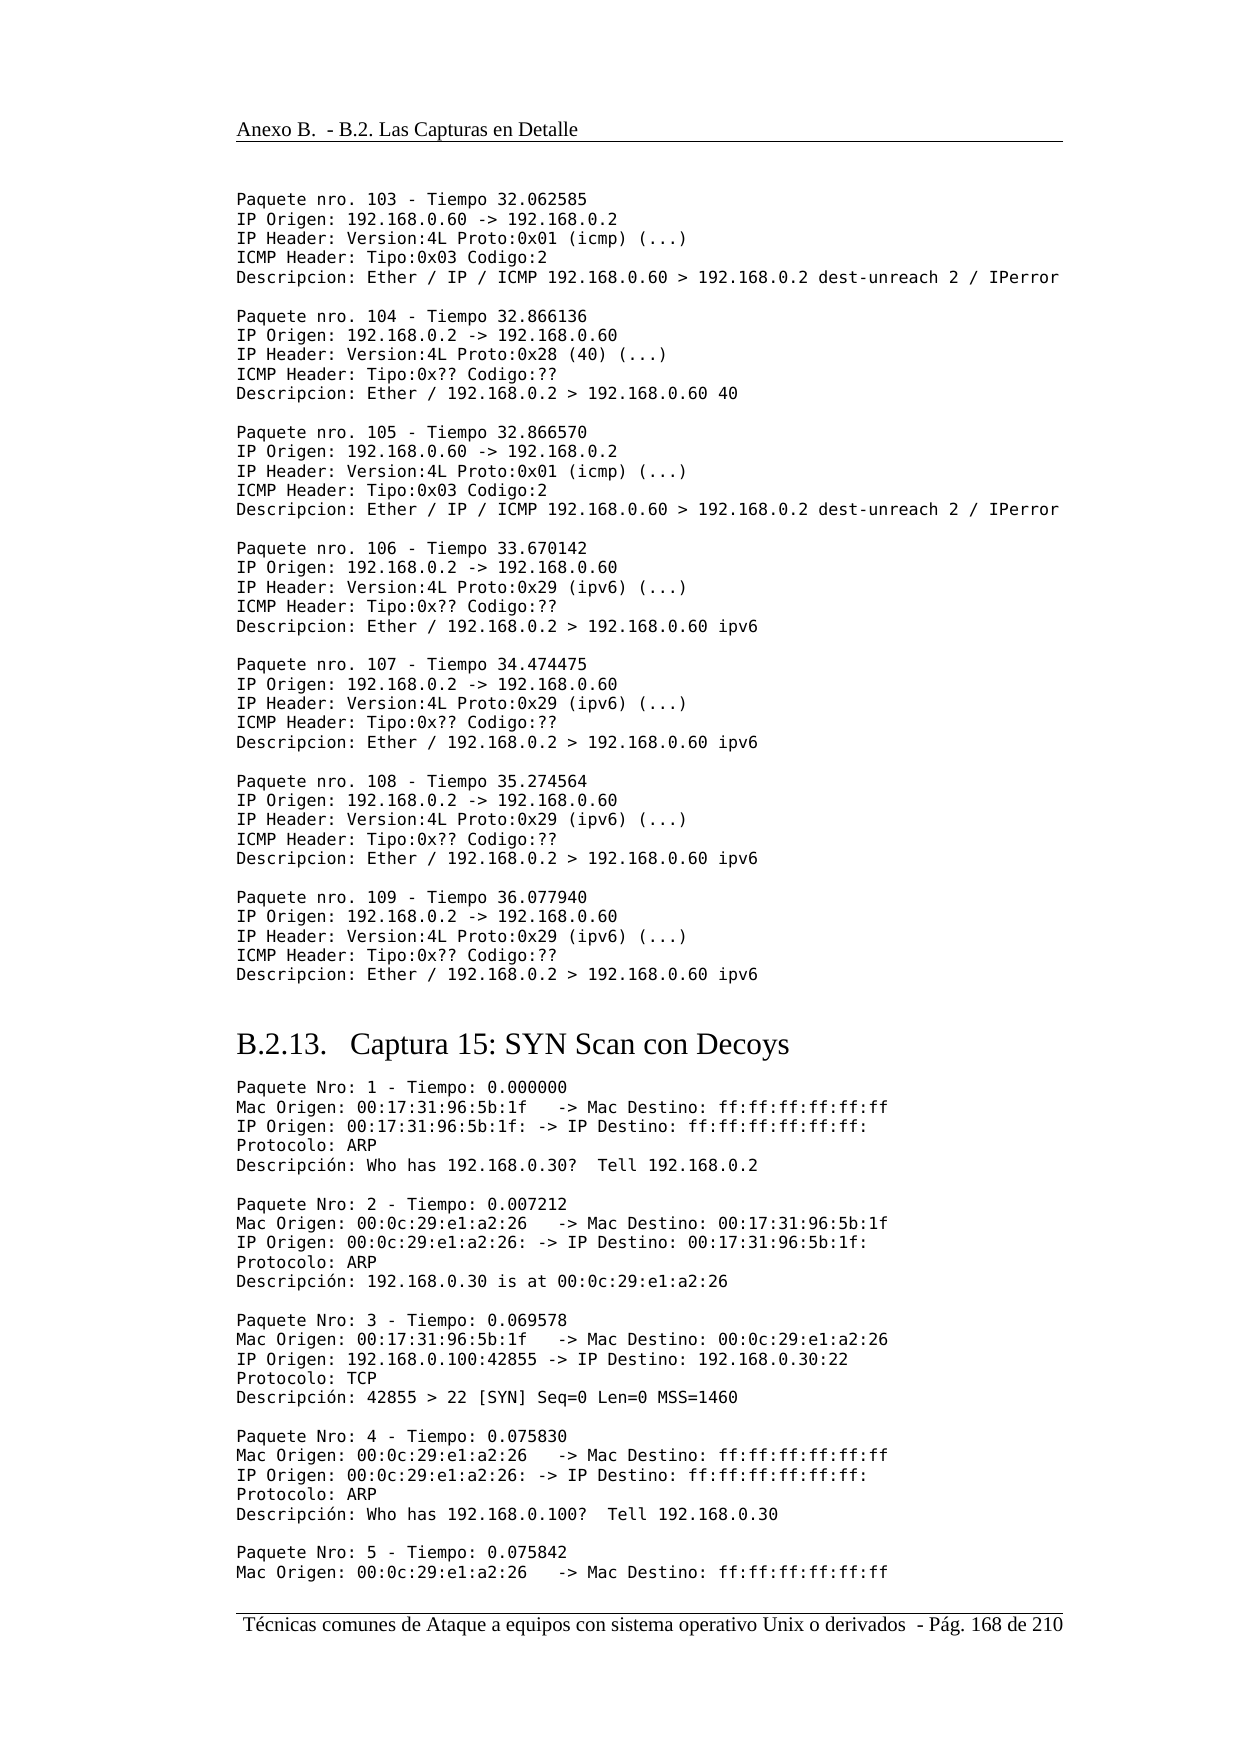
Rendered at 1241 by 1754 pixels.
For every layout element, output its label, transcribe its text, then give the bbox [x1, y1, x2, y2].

text Descripcion: Ether / IP / ICMP 192.168.0.60 > 192.168.0.2 dest-unreach 2 / IPerror [236, 268, 1063, 287]
text Descripcion: Ether / 192.168.0.2 > 192.168.0.60 ipv6 [236, 965, 1063, 985]
text Mac Origen: 00:0c:29:e1:a2:26 -> Mac Destino: ff:ff:ff:ff:ff:ff [236, 1446, 1063, 1466]
text Descripcion: Ether / 192.168.0.2 > 192.168.0.60 ipv6 [236, 849, 1063, 868]
text Paquete nro. 105 - Tiempo 32.866570 [236, 423, 1063, 442]
text IP Header: Version:4L Proto:0x01 (icmp) (...) [236, 462, 1063, 481]
text IP Header: Version:4L Proto:0x01 (icmp) (...) [236, 229, 1063, 248]
text Paquete nro. 108 - Tiempo 35.274564 [236, 772, 1063, 791]
text Paquete Nro: 4 - Tiempo: 0.075830 [236, 1427, 1063, 1446]
subtitle Captura 15: SYN Scan con Decoys [236, 1026, 1063, 1061]
text Descripción: Who has 192.168.0.30? Tell 192.168.0.2 [236, 1156, 1063, 1175]
text IP Origen: 00:17:31:96:5b:1f: -> IP Destino: ff:ff:ff:ff:ff:ff: [236, 1117, 1063, 1136]
text IP Origen: 192.168.0.2 -> 192.168.0.60 [236, 675, 1063, 694]
text Protocolo: TCP [236, 1369, 1063, 1388]
text IP Origen: 192.168.0.2 -> 192.168.0.60 [236, 326, 1063, 345]
text Mac Origen: 00:17:31:96:5b:1f -> Mac Destino: 00:0c:29:e1:a2:26 [236, 1330, 1063, 1349]
text Paquete Nro: 2 - Tiempo: 0.007212 [236, 1194, 1063, 1214]
text Mac Origen: 00:0c:29:e1:a2:26 -> Mac Destino: 00:17:31:96:5b:1f [236, 1214, 1063, 1233]
text Paquete Nro: 5 - Tiempo: 0.075842 [236, 1543, 1063, 1562]
text Paquete nro. 103 - Tiempo 32.062585 [236, 190, 1063, 210]
text Descripcion: Ether / IP / ICMP 192.168.0.60 > 192.168.0.2 dest-unreach 2 / IPerror [236, 500, 1063, 520]
text Paquete nro. 109 - Tiempo 36.077940 [236, 888, 1063, 907]
text IP Header: Version:4L Proto:0x29 (ipv6) (...) [236, 694, 1063, 713]
text IP Origen: 192.168.0.2 -> 192.168.0.60 [236, 791, 1063, 810]
text Descripcion: Ether / 192.168.0.2 > 192.168.0.60 ipv6 [236, 733, 1063, 752]
text ICMP Header: Tipo:0x03 Codigo:2 [236, 481, 1063, 500]
text ICMP Header: Tipo:0x?? Codigo:?? [236, 365, 1063, 384]
text Protocolo: ARP [236, 1485, 1063, 1504]
text Descripcion: Ether / 192.168.0.2 > 192.168.0.60 ipv6 [236, 617, 1063, 636]
text IP Origen: 00:0c:29:e1:a2:26: -> IP Destino: 00:17:31:96:5b:1f: [236, 1233, 1063, 1252]
text Paquete nro. 107 - Tiempo 34.474475 [236, 655, 1063, 675]
text Mac Origen: 00:17:31:96:5b:1f -> Mac Destino: ff:ff:ff:ff:ff:ff [236, 1097, 1063, 1117]
text Protocolo: ARP [236, 1136, 1063, 1156]
text Paquete nro. 106 - Tiempo 33.670142 [236, 539, 1063, 558]
text IP Origen: 192.168.0.60 -> 192.168.0.2 [236, 210, 1063, 229]
text Descripción: 42855 > 22 [SYN] Seq=0 Len=0 MSS=1460 [236, 1388, 1063, 1407]
text ICMP Header: Tipo:0x?? Codigo:?? [236, 830, 1063, 849]
text Descripción: Who has 192.168.0.100? Tell 192.168.0.30 [236, 1504, 1063, 1524]
text Descripcion: Ether / 192.168.0.2 > 192.168.0.60 40 [236, 384, 1063, 403]
text Paquete nro. 104 - Tiempo 32.866136 [236, 307, 1063, 326]
text IP Origen: 192.168.0.2 -> 192.168.0.60 [236, 558, 1063, 578]
text IP Header: Version:4L Proto:0x29 (ipv6) (...) [236, 927, 1063, 946]
text ICMP Header: Tipo:0x?? Codigo:?? [236, 713, 1063, 733]
text IP Origen: 192.168.0.60 -> 192.168.0.2 [236, 442, 1063, 462]
text IP Origen: 192.168.0.100:42855 -> IP Destino: 192.168.0.30:22 [236, 1349, 1063, 1369]
text Descripción: 192.168.0.30 is at 00:0c:29:e1:a2:26 [236, 1272, 1063, 1291]
text ICMP Header: Tipo:0x?? Codigo:?? [236, 597, 1063, 617]
text Protocolo: ARP [236, 1252, 1063, 1272]
text IP Origen: 00:0c:29:e1:a2:26: -> IP Destino: ff:ff:ff:ff:ff:ff: [236, 1466, 1063, 1485]
text IP Origen: 192.168.0.2 -> 192.168.0.60 [236, 907, 1063, 927]
text Paquete Nro: 1 - Tiempo: 0.000000 [236, 1078, 1063, 1097]
text ICMP Header: Tipo:0x?? Codigo:?? [236, 946, 1063, 965]
text IP Header: Version:4L Proto:0x29 (ipv6) (...) [236, 578, 1063, 597]
text ICMP Header: Tipo:0x03 Codigo:2 [236, 248, 1063, 268]
text IP Header: Version:4L Proto:0x29 (ipv6) (...) [236, 810, 1063, 830]
text Paquete Nro: 3 - Tiempo: 0.069578 [236, 1311, 1063, 1330]
text Mac Origen: 00:0c:29:e1:a2:26 -> Mac Destino: ff:ff:ff:ff:ff:ff [236, 1562, 1063, 1582]
text IP Header: Version:4L Proto:0x28 (40) (...) [236, 345, 1063, 365]
